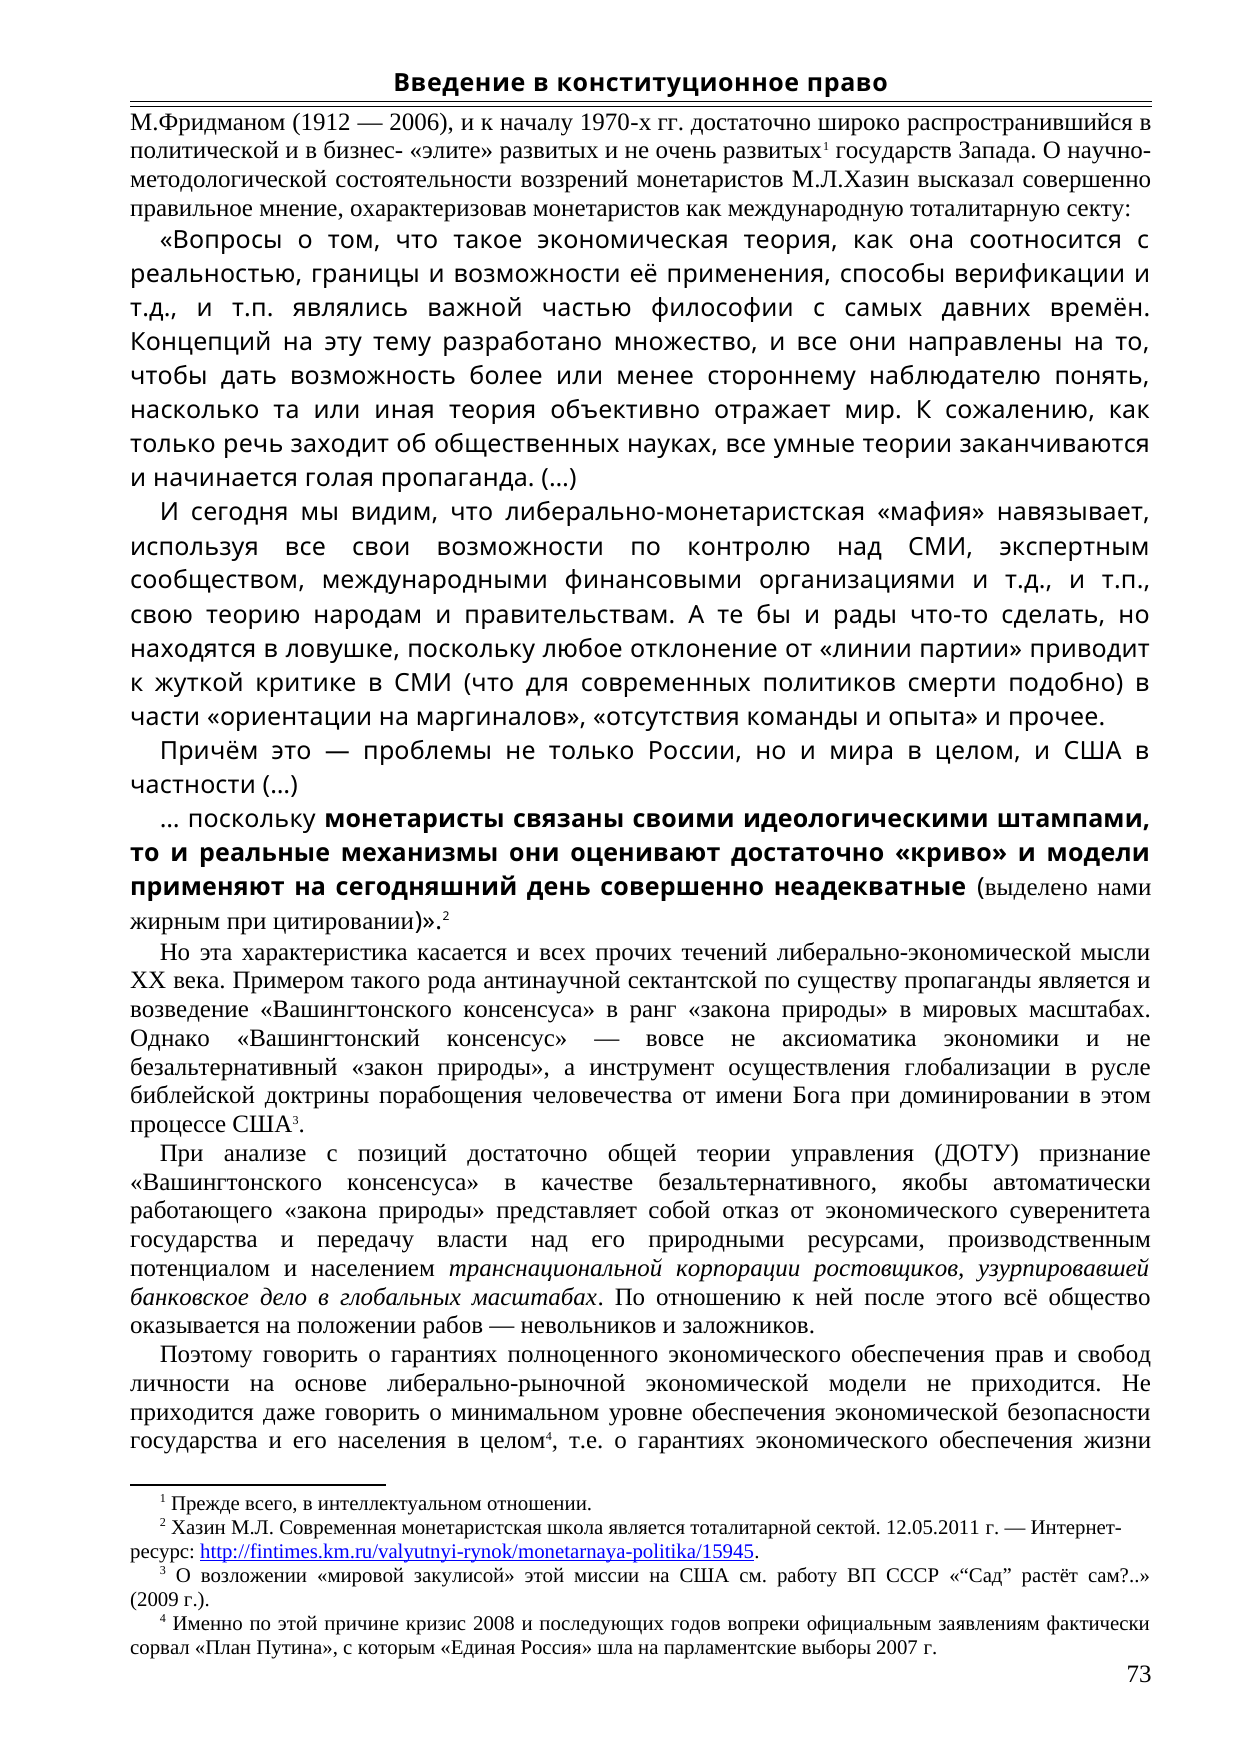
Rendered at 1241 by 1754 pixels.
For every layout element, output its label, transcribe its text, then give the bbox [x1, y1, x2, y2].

text Прежде всего, в интеллектуальном отношении. [130, 1491, 1152, 1515]
text «Вопросы о том, что такое экономическая теория, как она соотносится с реальностью, границы и возможности её применения, способы верификации и т.д., и т.п. являлись важной частью философии с самых давних времён. Концепций на эту тему разработано множество, и все они направлены на то, чтобы дать возможность более или менее стороннему наблюдателю понять, насколько та или иная теория объективно отражает мир. К сожалению, как только речь заходит об общественных науках, все умные теории заканчиваются и начинается голая пропаганда. (…) [130, 222, 1152, 494]
text Хазин М.Л. Современная монетаристская школа является тоталитарной сектой. 12.05.2011 г. — Интернет-ресурс: http://fintimes.km.ru/valyutnyi-rynok/monetarnaya-politika/15945. [130, 1515, 1152, 1563]
text Но эта характеристика касается и всех прочих течений либерально-экономической мысли ХХ века. Примером такого рода антинаучной сектантской по существу пропаганды является и возведение «Вашингтонского консенсуса» в ранг «закона природы» в мировых масштабах. Однако «Вашингтонский консенсус» — вовсе не аксиоматика экономики и не безальтернативный «закон природы», а инструмент осуществления глобализации в русле библейской доктрины порабощения человечества от имени Бога при доминировании в этом процессе США. [130, 937, 1152, 1138]
text О возложении «мировой закулисой» этой миссии на США см. работу ВП СССР «“Сад” растёт сам?..» (2009 г.). [130, 1563, 1152, 1611]
text И сегодня мы видим, что либерально-монетаристская «мафия» навязывает, используя все свои возможности по контролю над СМИ, экспертным сообществом, международными финансовыми организациями и т.д., и т.п., свою теорию народам и правительствам. А те бы и рады что-то сделать, но находятся в ловушке, поскольку любое отклонение от «линии партии» приводит к жуткой критике в СМИ (что для современных политиков смерти подобно) в части «ориентации на маргиналов», «отсутствия команды и опыта» и прочее. [130, 494, 1152, 732]
text Именно по этой причине кризис 2008 и последующих годов вопреки официальным заявлениям фактически сорвал «План Путина», с которым «Единая Россия» шла на парламентские выборы 2007 г. [130, 1611, 1152, 1659]
text Поэтому говорить о гарантиях полноценного экономического обеспечения прав и свобод личности на основе либерально-рыночной экономической модели не приходится. Не приходится даже говорить о минимальном уровне обеспечения экономической безопасности государства и его населения в целом, т.е. о гарантиях экономического обеспечения жизни [130, 1339, 1152, 1454]
text М.Фридманом (1912 — 2006), и к началу 1970‑х гг. достаточно широко распространившийся в политической и в бизнес- «элите» развитых и не очень развитых государств Запада. О научно-методологической состоятельности воззрений монетаристов М.Л.Хазин высказал совершенно правильное мнение, охарактеризовав монетаристов как международную тоталитарную секту: [130, 107, 1152, 222]
text Причём это — проблемы не только России, но и мира в целом, и США в частности (…) [130, 732, 1152, 801]
text При анализе с позиций достаточно общей теории управления (ДОТУ) признание «Вашингтонского консенсуса» в качестве безальтернативного, якобы автоматически работающего «закона природы» представляет собой отказ от экономического суверенитета государства и передачу власти над его природными ресурсами, производственным потенциалом и населением транснациональной корпорации ростовщиков, узурпировавшей банковское дело в глобальных масштабах. По отношению к ней после этого всё общество оказывается на положении рабов — невольников и заложников. [130, 1138, 1152, 1339]
text … поскольку монетаристы связаны своими идеологическими штампами, то и реальные механизмы они оценивают достаточно «криво» и модели применяют на сегодняшний день совершенно неадекватные (выделено нами жирным при цитировании)». [130, 801, 1152, 937]
